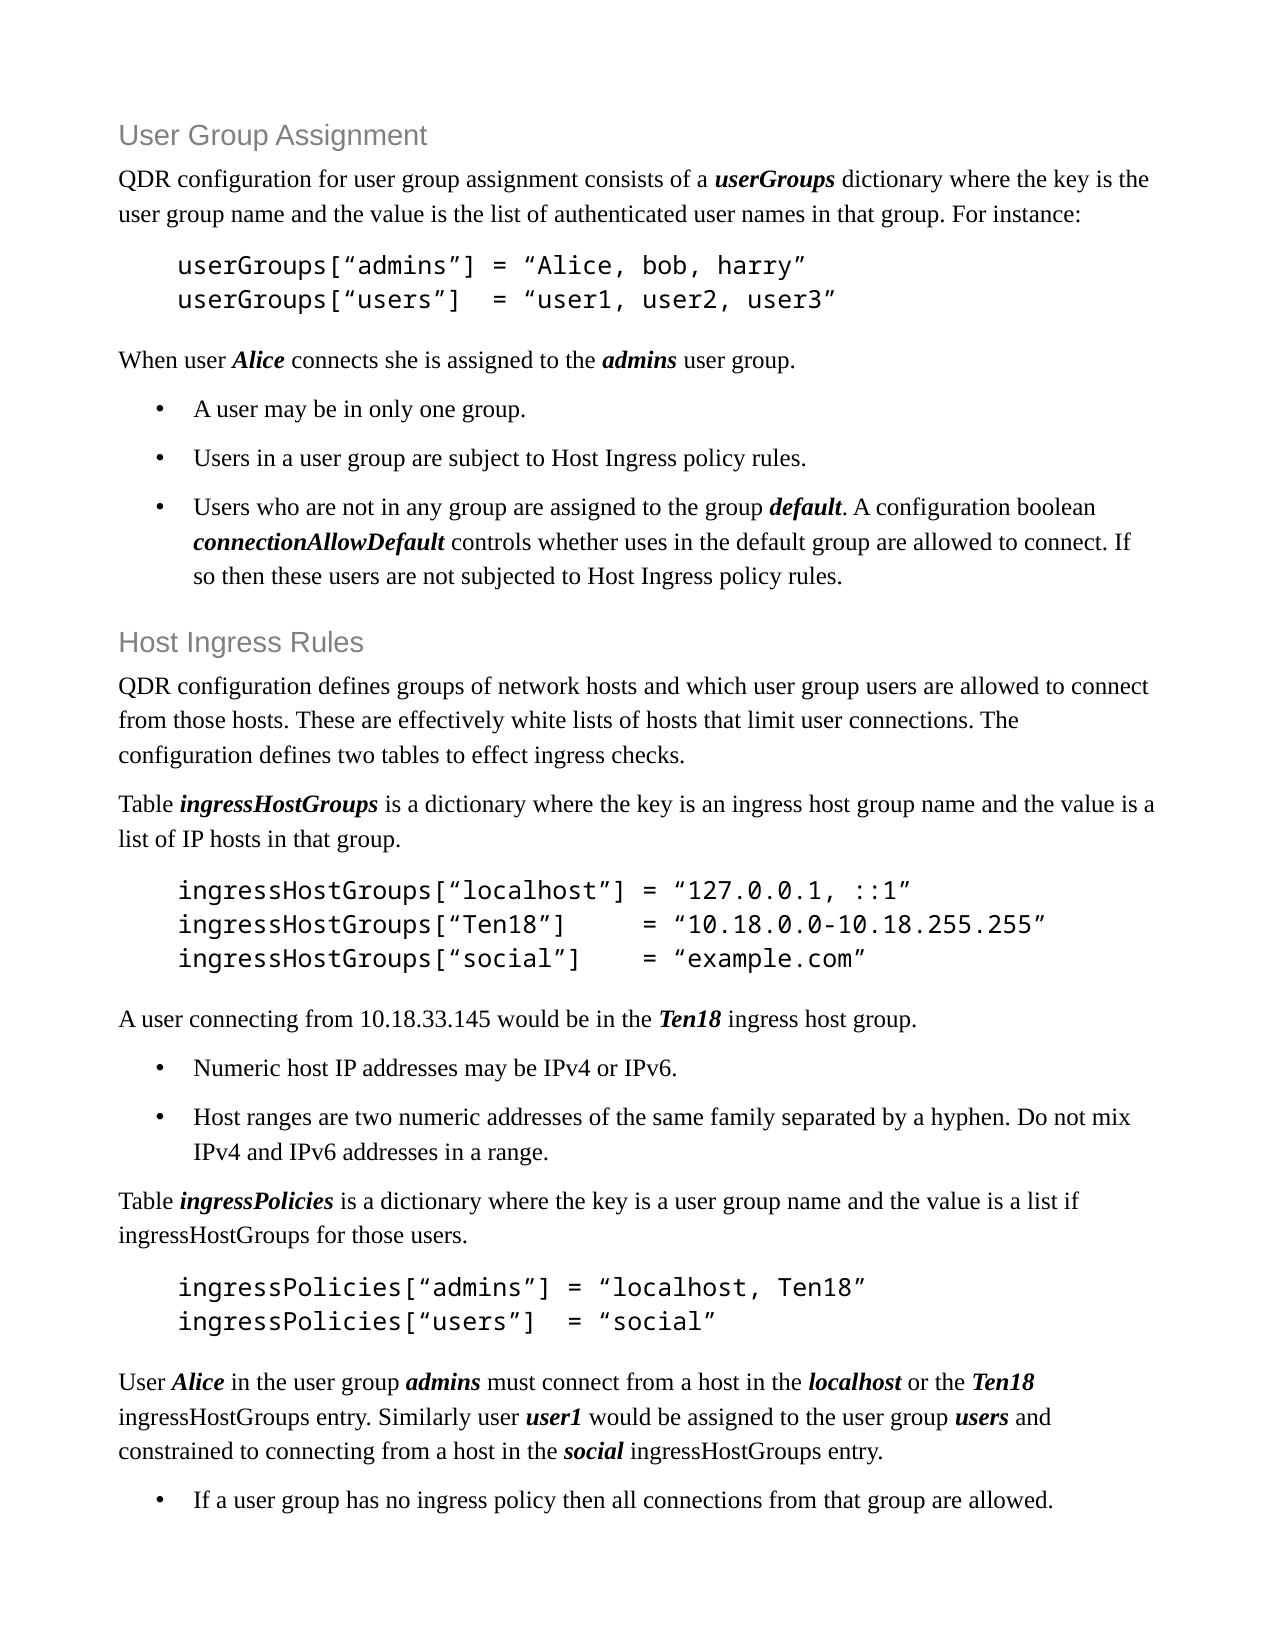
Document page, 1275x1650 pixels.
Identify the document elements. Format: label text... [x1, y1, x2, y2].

list Users who are not in any group are assigned to the group default. A configuration boolean connectionAllowDefault controls whether uses in the default group are allowed to connect. If so then these users are not subjected to Host Ingress policy rules. [156, 492, 1157, 590]
subtitle Host Ingress Rules [118, 625, 1157, 659]
text ingressPolicies[“admins”] = “localhost, Ten18” ingressPolicies[“users”] = “social” [177, 1269, 1098, 1338]
text userGroups[“admins”] = “Alice, bob, harry” userGroups[“users”] = “user1, user2, user3” [177, 248, 1098, 316]
text QDR configuration defines groups of network hosts and which user group users are allowed to connect from those hosts. These are effectively white lists of hosts that limit user connections. The configuration defines two tables to effect ingress checks. [118, 671, 1157, 769]
text Table ingressHostGroups is a dictionary where the key is an ingress host group name and the value is a list of IP hosts in that group. [118, 789, 1157, 852]
text A user connecting from 10.18.33.145 would be in the Ten18 ingress host group. [118, 1004, 1157, 1033]
list Users in a user group are subject to Host Ingress policy rules. [156, 443, 1157, 472]
list Host ranges are two numeric addresses of the same family separated by a hyphen. Do not mix IPv4 and IPv6 addresses in a range. [156, 1102, 1157, 1166]
text When user Alice connects she is assigned to the admins user group. [118, 345, 1157, 374]
subtitle User Group Assignment [118, 118, 1157, 152]
text User Alice in the user group admins must connect from a host in the localhost or the Ten18 ingressHostGroups entry. Similarly user user1 would be assigned to the user group users and constrained to connecting from a host in the social ingressHostGroups entry. [118, 1367, 1157, 1465]
list If a user group has no ingress policy then all connections from that group are allowed. [156, 1485, 1157, 1514]
list A user may be in only one group. [156, 394, 1157, 423]
text Table ingressPolicies is a dictionary where the key is a user group name and the value is a list if ingressHostGroups for those users. [118, 1186, 1157, 1249]
text ingressHostGroups[“localhost”] = “127.0.0.1, ::1” ingressHostGroups[“Ten18”] = “10.18.0.0-10.18.255.255” ingressHostGroups[“social”] = “example.com” [177, 873, 1098, 975]
text QDR configuration for user group assignment consists of a userGroups dictionary where the key is the user group name and the value is the list of authenticated user names in that group. For instance: [118, 164, 1157, 227]
list Numeric host IP addresses may be IPv4 or IPv6. [156, 1053, 1157, 1082]
